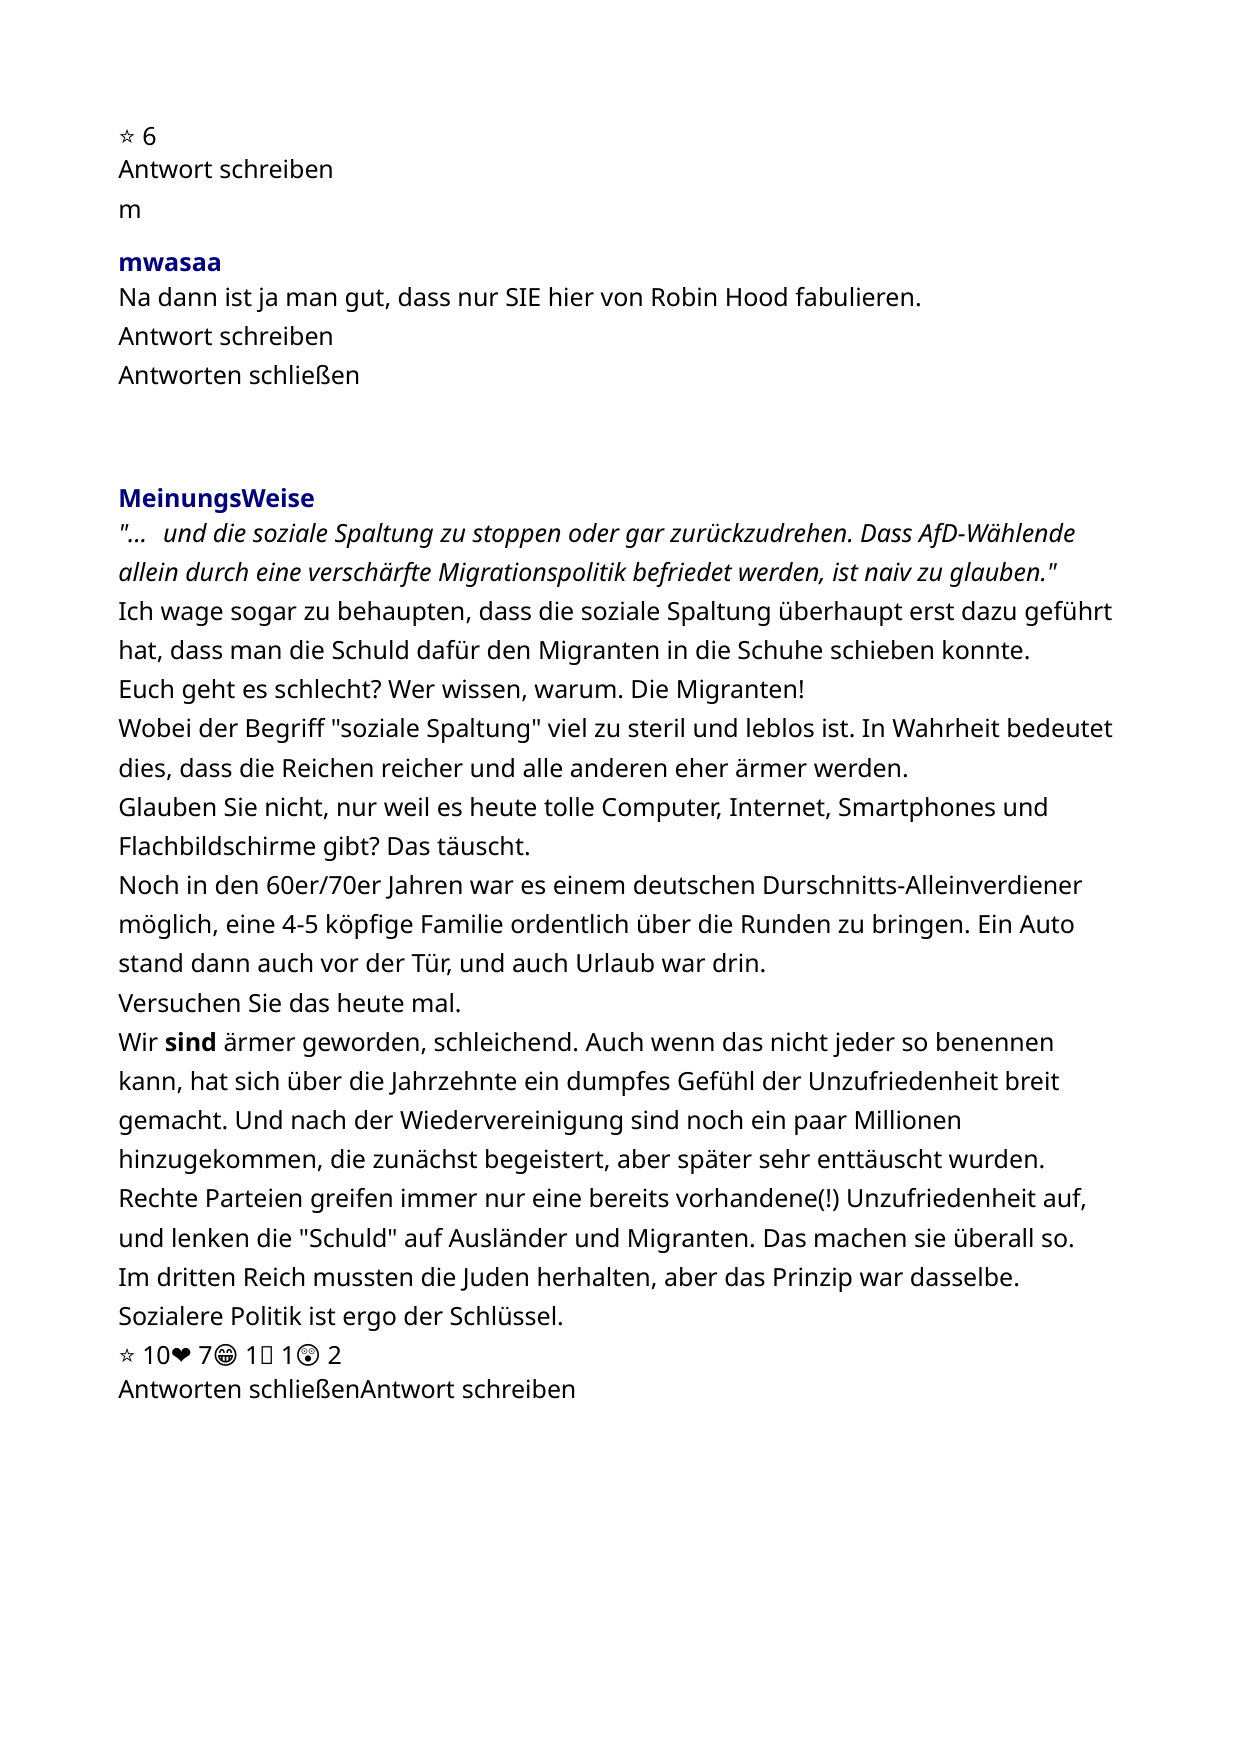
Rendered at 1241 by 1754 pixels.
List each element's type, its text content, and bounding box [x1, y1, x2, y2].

text Versuchen Sie das heute mal. [118, 985, 1122, 1019]
text ⭐️ 10❤️ 7😁 1🤨 1😲 2 [118, 1338, 1122, 1372]
subtitle MeinungsWeise [118, 481, 1122, 515]
text ⭐️ 6 [118, 118, 1122, 152]
text Na dann ist ja man gut, dass nur SIE hier von Robin Hood fabulieren. [118, 279, 1122, 313]
text Antworten schließen [118, 357, 1122, 392]
text m [118, 191, 1122, 225]
text Antwort schreiben [118, 318, 1122, 352]
text Ich wage sogar zu behaupten, dass die soziale Spaltung überhaupt erst dazu geführt hat, dass man die Schuld dafür den Migranten in die Schuhe schieben konnte. [118, 593, 1122, 667]
text Rechte Parteien greifen immer nur eine bereits vorhandene(!) Unzufriedenheit auf, und lenken die "Schuld" auf Ausländer und Migranten. Das machen sie überall so. [118, 1181, 1122, 1254]
subtitle mwasaa [118, 245, 1122, 279]
text Noch in den 60er/70er Jahren war es einem deutschen Durschnitts-Alleinverdiener möglich, eine 4-5 köpfige Familie ordentlich über die Runden zu bringen. Ein Auto stand dann auch vor der Tür, und auch Urlaub war drin. [118, 868, 1122, 980]
text Glauben Sie nicht, nur weil es heute tolle Computer, Internet, Smartphones und Flachbildschirme gibt? Das täuscht. [118, 789, 1122, 863]
text Sozialere Politik ist ergo der Schlüssel. [118, 1298, 1122, 1333]
text Antworten schließenAntwort schreiben [118, 1372, 1122, 1406]
text Wobei der Begriff "soziale Spaltung" viel zu steril und leblos ist. In Wahrheit bedeutet dies, dass die Reichen reicher und alle anderen eher ärmer werden. [118, 711, 1122, 784]
text Wir sind ärmer geworden, schleichend. Auch wenn das nicht jeder so benennen kann, hat sich über die Jahrzehnte ein dumpfes Gefühl der Unzufriedenheit breit gemacht. Und nach der Wiedervereinigung sind noch ein paar Millionen hinzugekommen, die zunächst begeistert, aber später sehr enttäuscht wurden. [118, 1024, 1122, 1176]
text "... und die soziale Spaltung zu stoppen oder gar zurückzudrehen. Dass AfD-Wählende allein durch eine verschärfte Migrationspolitik befriedet werden, ist naiv zu glauben." [118, 515, 1122, 588]
text Im dritten Reich mussten die Juden herhalten, aber das Prinzip war dasselbe. [118, 1259, 1122, 1293]
text Euch geht es schlecht? Wer wissen, warum. Die Migranten! [118, 672, 1122, 706]
text Antwort schreiben [118, 152, 1122, 186]
